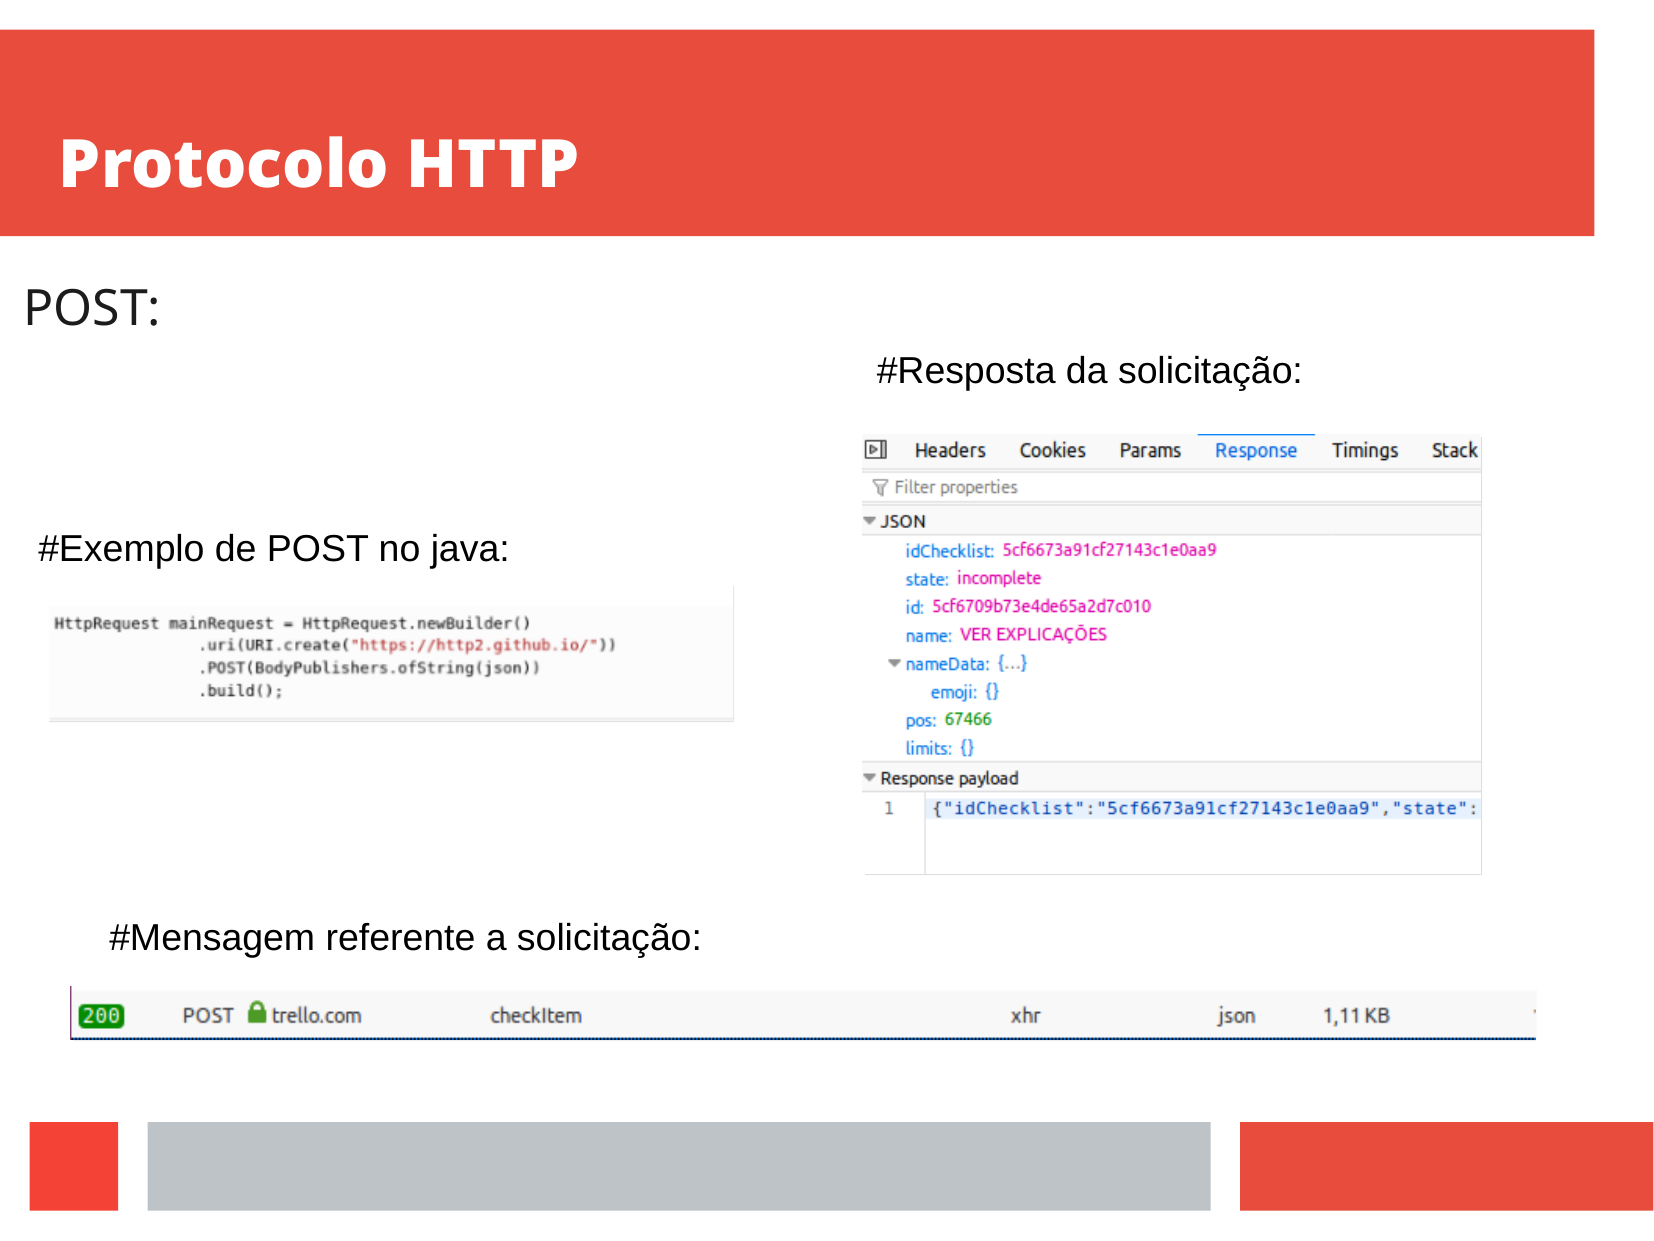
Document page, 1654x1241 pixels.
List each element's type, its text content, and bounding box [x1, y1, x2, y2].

picture [862, 434, 1481, 875]
list POST: [23, 271, 1565, 1093]
title Protocolo HTTP [59, 59, 1595, 207]
text_box #Resposta da solicitação: [862, 342, 1319, 400]
picture [46, 582, 733, 721]
picture [70, 986, 1536, 1040]
text_box #Mensagem referente a solicitação: [94, 909, 717, 967]
text_box #Exemplo de POST no java: [23, 519, 526, 577]
